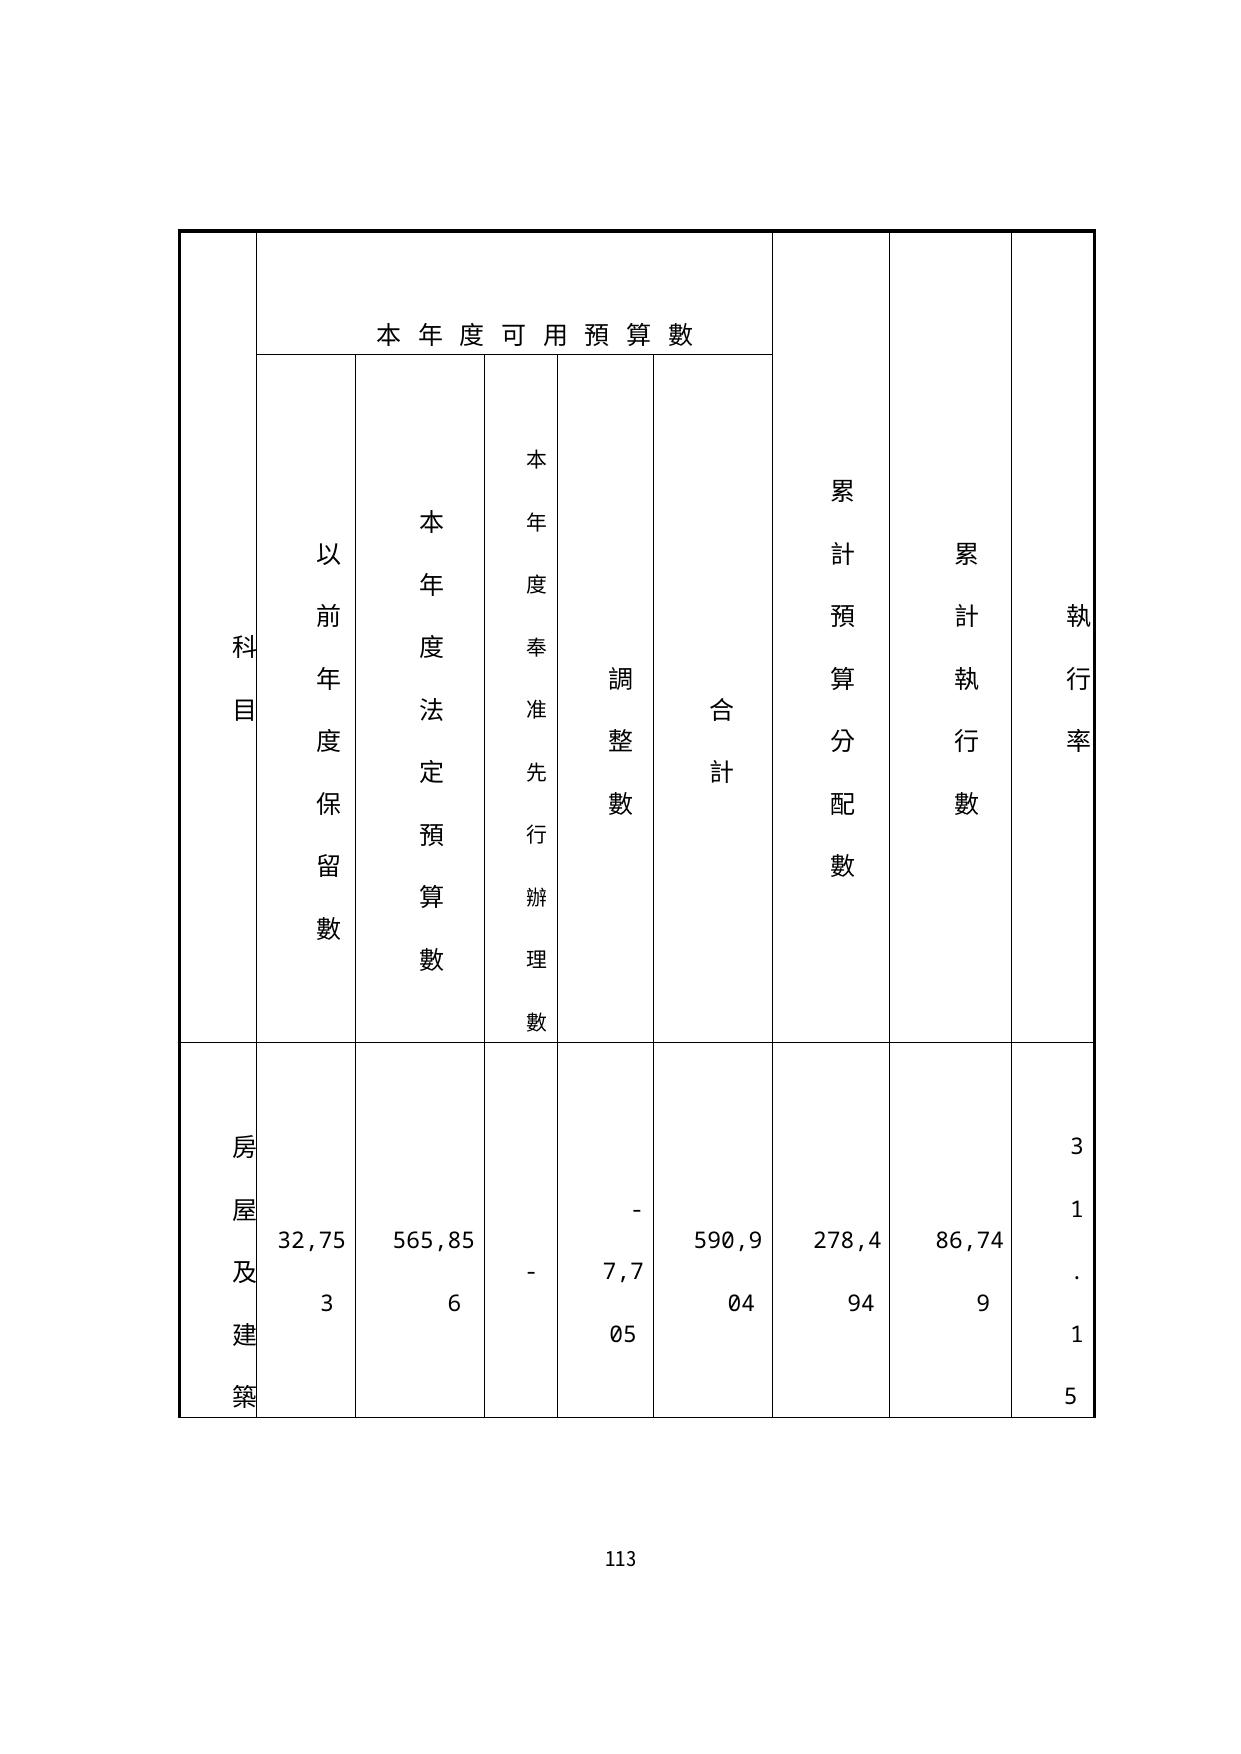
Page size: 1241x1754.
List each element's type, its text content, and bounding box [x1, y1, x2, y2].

table_header 執行率 [1012, 233, 1093, 1042]
table_header 科目 [181, 233, 256, 1042]
table_cell - [485, 1043, 557, 1417]
table_cell 調整數 [558, 355, 653, 1042]
table_cell 565,856 [356, 1043, 484, 1417]
table_cell 房屋及建築 [181, 1043, 256, 1417]
table_cell 本年度法定預算數 [356, 355, 484, 1042]
table_header 累計預算分配數 [773, 233, 889, 1042]
table_cell 32,753 [257, 1043, 355, 1417]
table_cell 合計 [654, 355, 772, 1042]
table_cell -7,705 [558, 1043, 653, 1417]
table_cell 590,904 [654, 1043, 772, 1417]
table_cell 31.15 [1012, 1043, 1093, 1417]
table_header 本年度可用預算數 [257, 233, 772, 354]
table_cell 本年度奉准先行辦理數 [485, 355, 557, 1042]
table_cell 86,749 [890, 1043, 1011, 1417]
table_cell 278,494 [773, 1043, 889, 1417]
table_cell 以前年度保留數 [257, 355, 355, 1042]
table_header 累計執行數 [890, 233, 1011, 1042]
